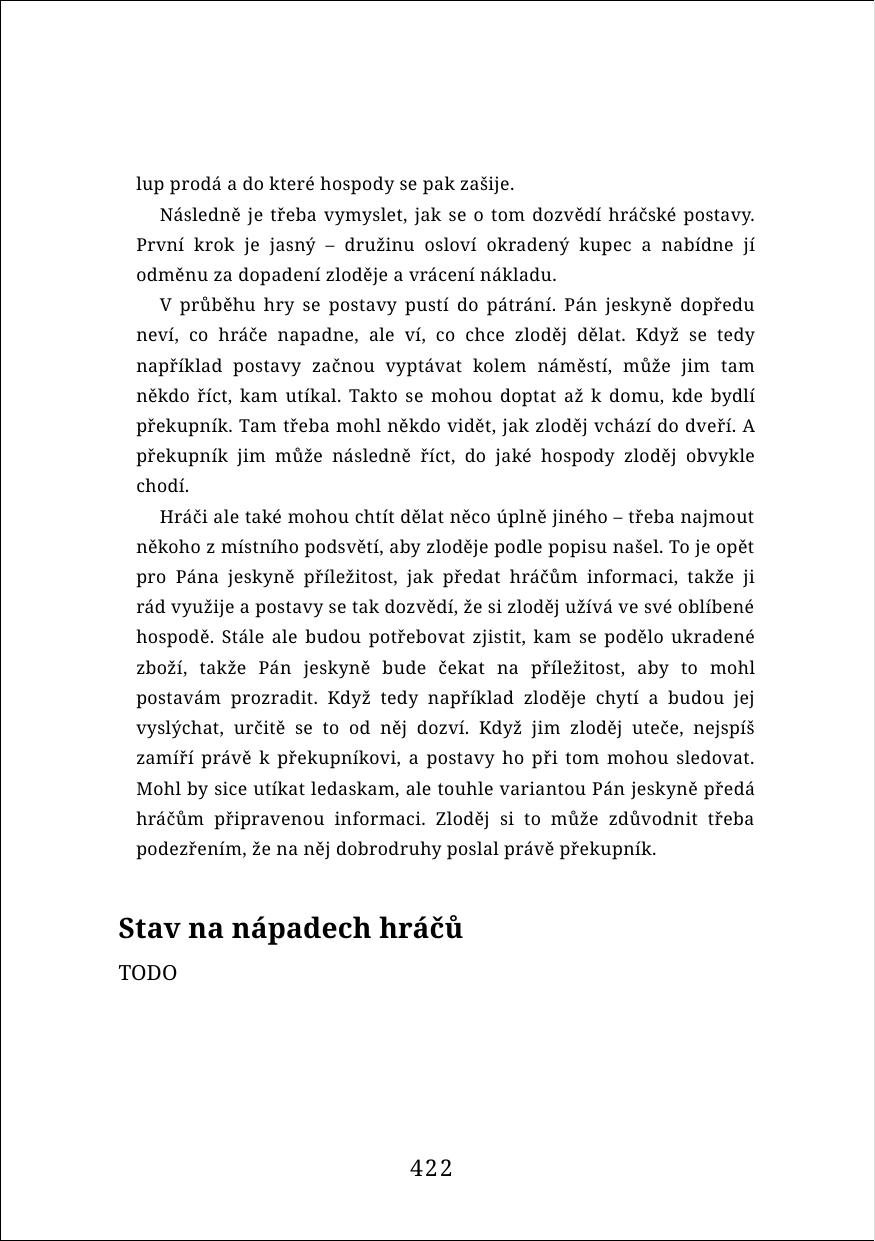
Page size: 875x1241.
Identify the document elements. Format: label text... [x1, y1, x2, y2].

text TODO [118, 958, 756, 986]
text lup prodá a do které hospody se pak zašije. Následně je třeba vymyslet, jak se o tom dozvědí hráčské postavy. První krok je jasný – družinu osloví okradený kupec a nabídne jí odměnu za dopadení zloděje a vrácení nákladu. V průběhu hry se postavy pustí do pátrání. Pán jeskyně dopředu neví, co hráče napadne, ale ví, co chce zloděj dělat. Když se tedy například postavy začnou vyptávat kolem náměstí, může jim tam někdo říct, kam utíkal. Takto se mohou doptat až k domu, kde bydlí překupník. Tam třeba mohl někdo vidět, jak zloděj vchází do dveří. A překupník jim může následně říct, do jaké hospody zloděj obvykle chodí. Hráči ale také mohou chtít dělat něco úplně jiného – třeba najmout někoho z místního podsvětí, aby zloděje podle popisu našel. To je opět pro Pána jeskyně příležitost, jak předat hráčům informaci, takže ji rád využije a postavy se tak dozvědí, že si zloděj užívá ve své oblíbené hospodě. Stále ale budou potřebovat zjistit, kam se podělo ukradené zboží, takže Pán jeskyně bude čekat na příležitost, aby to mohl postavám prozradit. Když tedy například zloděje chytí a budou jej vyslýchat, určitě se to od něj dozví. Když jim zloděj uteče, nejspíš zamíří právě k překupníkovi, a postavy ho při tom mohou sledovat. Mohl by sice utíkat ledaskam, ale touhle variantou Pán jeskyně předá hráčům připravenou informaci. Zloděj si to může zdůvodnit třeba podezřením, že na něj dobrodruhy poslal právě překupník. [136, 172, 756, 861]
subtitle Stav na nápadech hráčů [118, 908, 756, 946]
